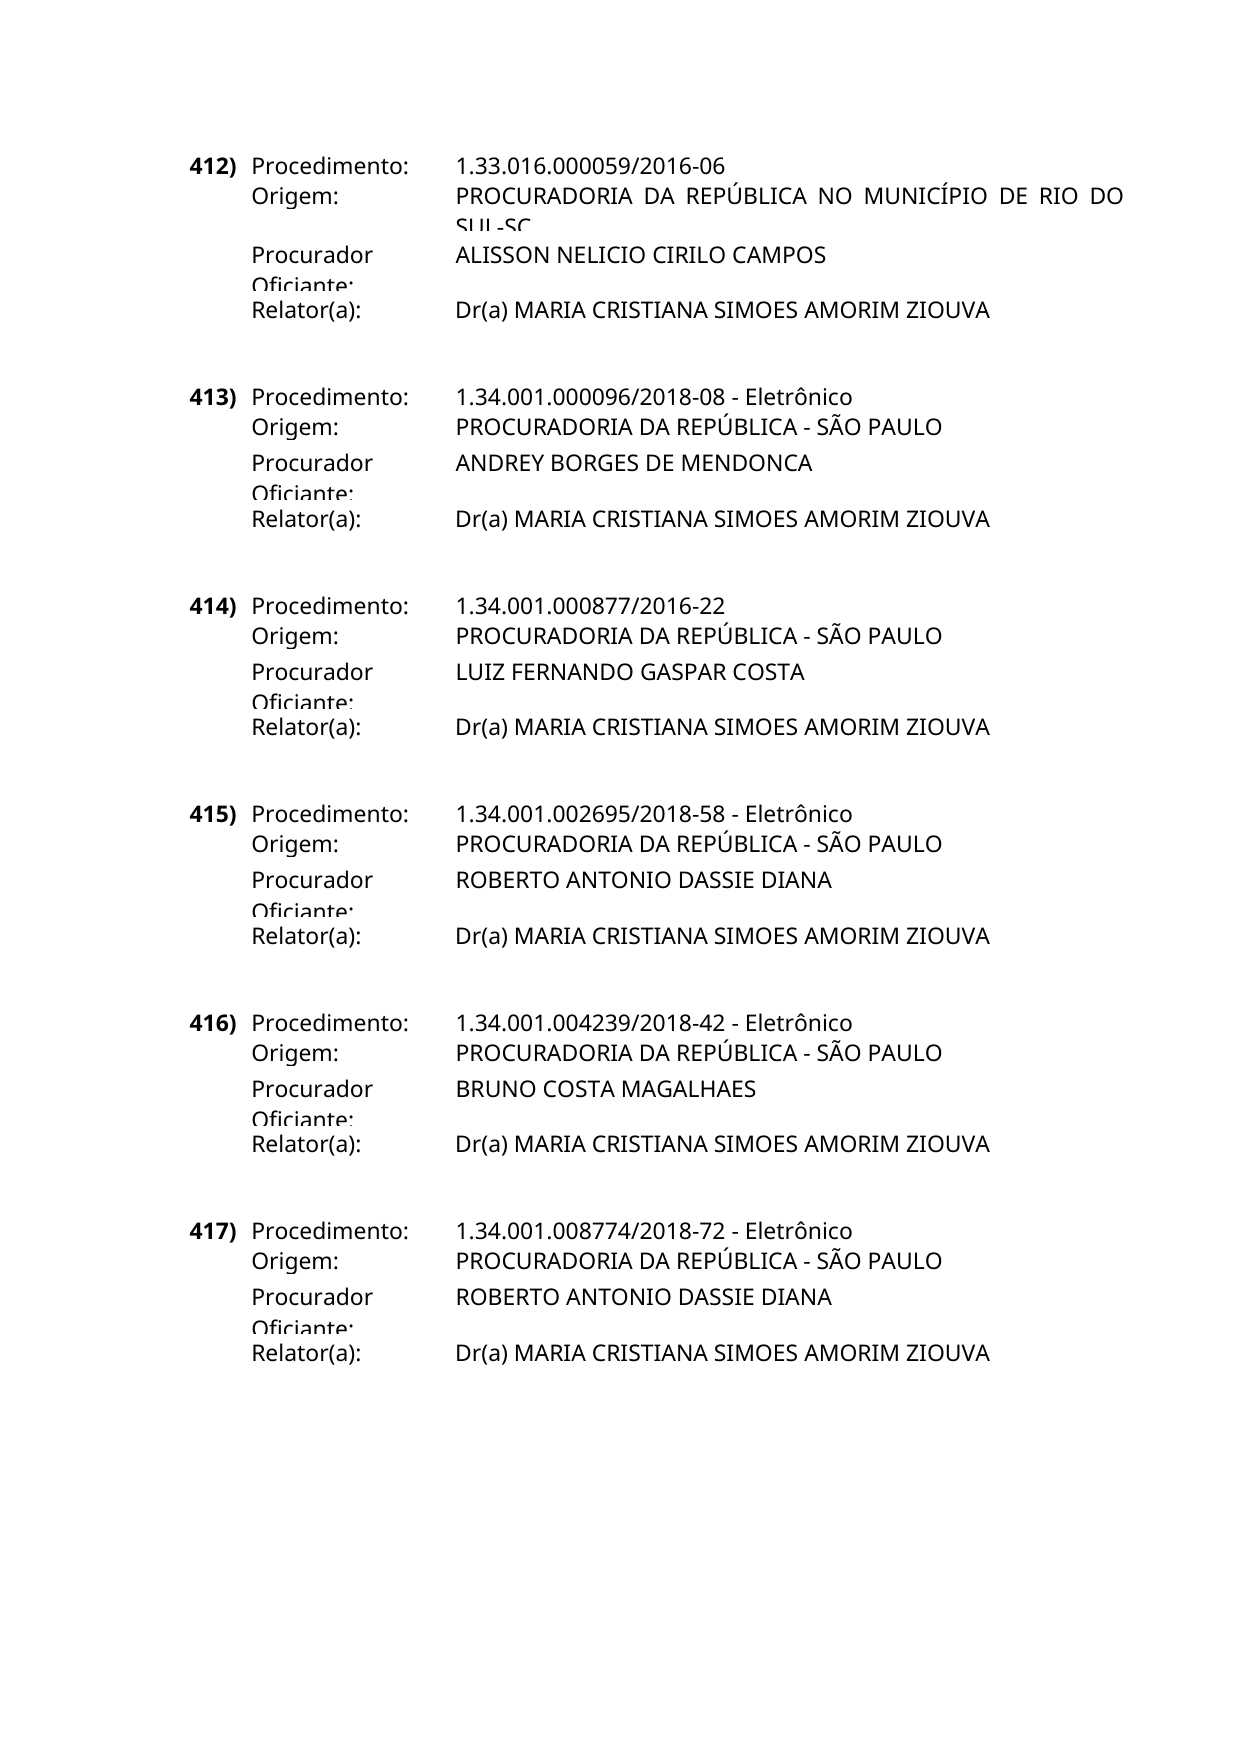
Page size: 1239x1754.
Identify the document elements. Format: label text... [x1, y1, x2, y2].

table_cell Procurador Oficiante: [251, 1073, 455, 1125]
table_cell [455, 857, 1124, 864]
table_cell [0, 1037, 189, 1065]
table_cell [251, 324, 455, 381]
table_cell [1125, 798, 1239, 827]
table_cell [189, 1073, 251, 1124]
table_cell [251, 1274, 455, 1281]
table_header Relator(a): [251, 1128, 455, 1157]
table_cell Procedimento: [251, 381, 455, 409]
table_cell [1125, 828, 1239, 857]
table_cell [251, 440, 455, 447]
table_cell [1125, 324, 1239, 381]
table_cell Procurador Oficiante: [251, 1281, 455, 1334]
table_cell [0, 656, 189, 707]
table_cell [0, 411, 189, 439]
table_cell [1125, 1337, 1239, 1367]
table_cell [1125, 231, 1239, 238]
table_cell [1125, 711, 1239, 741]
table_cell [251, 209, 455, 231]
table_cell [1125, 503, 1239, 533]
table_cell [0, 741, 189, 798]
table_cell [1125, 294, 1239, 324]
table_cell PROCURADORIA DA REPÚBLICA NO MUNICÍPIO DE RIO DO SUL-SC [455, 180, 1124, 231]
table_cell LUIZ FERNANDO GASPAR COSTA [455, 656, 1124, 707]
table_cell [1125, 920, 1239, 950]
table_cell [189, 828, 251, 857]
table_cell [189, 1281, 251, 1332]
table_cell PROCURADORIA DA REPÚBLICA - SÃO PAULO [455, 1245, 1124, 1274]
table_cell [1125, 381, 1239, 409]
table_cell [0, 231, 189, 238]
table_header Dr(a) MARIA CRISTIANA SIMOES AMORIM ZIOUVA [455, 1128, 1122, 1157]
table_header [455, 0, 1124, 150]
table_cell [1125, 209, 1239, 231]
table_cell Procurador Oficiante: [251, 239, 455, 291]
table_cell PROCURADORIA DA REPÚBLICA - SÃO PAULO [455, 1037, 1124, 1065]
table_cell [0, 1215, 189, 1244]
table_cell [251, 950, 455, 1007]
table_cell [0, 828, 189, 857]
table_cell [189, 648, 251, 656]
table_header [0, 0, 189, 150]
table_header Dr(a) MARIA CRISTIANA SIMOES AMORIM ZIOUVA [455, 503, 1122, 531]
table_cell [0, 381, 189, 409]
table_cell [455, 1065, 1124, 1073]
table_cell [0, 1281, 189, 1332]
table_cell [0, 920, 189, 950]
table_cell 1.34.001.002695/2018-58 - Eletrônico [455, 798, 1124, 827]
table_cell PROCURADORIA DA REPÚBLICA - SÃO PAULO [455, 411, 1124, 439]
table_cell [189, 503, 251, 533]
table_cell [1125, 239, 1239, 289]
table_cell Procurador Oficiante: [251, 864, 455, 917]
table_cell Procedimento: [251, 798, 455, 827]
table_cell [0, 857, 189, 864]
table_cell [1125, 1281, 1239, 1332]
table_cell [1125, 950, 1239, 1007]
table_cell Origem: [251, 180, 455, 208]
table_cell 416) [189, 1007, 251, 1035]
table_cell [0, 1073, 189, 1124]
table_cell [189, 950, 251, 1007]
table_cell [1125, 180, 1239, 208]
table_cell [0, 447, 189, 498]
table_cell [0, 648, 189, 656]
table_cell Origem: [251, 411, 455, 439]
table_cell [0, 1007, 189, 1035]
table_cell [251, 1158, 455, 1215]
table_cell [251, 1065, 455, 1073]
table_cell Procedimento: [251, 590, 455, 618]
table_cell [189, 1065, 251, 1073]
table_cell [0, 711, 189, 741]
table_cell Procurador Oficiante: [251, 656, 455, 708]
table_cell [0, 798, 189, 827]
table_cell Procedimento: [251, 1215, 455, 1244]
table_header [189, 0, 251, 150]
table_cell [455, 324, 1124, 381]
table_cell [251, 741, 455, 798]
table_cell ANDREY BORGES DE MENDONCA [455, 447, 1124, 498]
table_header Relator(a): [251, 711, 455, 740]
table_cell [0, 620, 189, 648]
table_cell [1125, 590, 1239, 618]
table_cell [251, 231, 455, 238]
table_cell [251, 857, 455, 864]
table_cell [0, 503, 189, 533]
table_cell [0, 1337, 189, 1367]
table_cell [189, 209, 251, 231]
table_cell [455, 648, 1124, 656]
table_cell [189, 411, 251, 439]
table_cell [455, 533, 1124, 589]
table_cell [189, 324, 251, 381]
table_cell [455, 231, 1124, 238]
table_cell [0, 1158, 189, 1215]
table_cell [0, 950, 189, 1007]
table_cell [1125, 1245, 1239, 1274]
table_cell Origem: [251, 828, 455, 857]
table_cell [455, 440, 1124, 447]
table_cell [251, 648, 455, 656]
table_cell 412) [189, 150, 251, 178]
table_cell [189, 1245, 251, 1274]
table_cell [0, 1274, 189, 1281]
table_header Relator(a): [251, 920, 455, 948]
table_cell [189, 741, 251, 798]
table_cell [0, 1128, 189, 1158]
table_cell [189, 447, 251, 498]
table_cell [1125, 1007, 1239, 1035]
table_cell BRUNO COSTA MAGALHAES [455, 1073, 1124, 1124]
table_cell [0, 294, 189, 324]
table_cell [1125, 1065, 1239, 1073]
table_header [251, 0, 455, 150]
table_cell PROCURADORIA DA REPÚBLICA - SÃO PAULO [455, 620, 1124, 648]
table_cell [1125, 1274, 1239, 1281]
table_cell Origem: [251, 1037, 455, 1065]
table_cell [1125, 447, 1239, 498]
table_cell [1125, 150, 1239, 178]
table_cell [0, 239, 189, 289]
table_cell Procurador Oficiante: [251, 447, 455, 499]
table_cell 414) [189, 590, 251, 618]
table_header Dr(a) MARIA CRISTIANA SIMOES AMORIM ZIOUVA [455, 294, 1122, 323]
table_cell [0, 209, 189, 231]
table_cell [189, 857, 251, 864]
table_header Dr(a) MARIA CRISTIANA SIMOES AMORIM ZIOUVA [455, 920, 1122, 948]
table_cell [1125, 648, 1239, 656]
table_cell [189, 620, 251, 648]
table_cell Procedimento: [251, 1007, 455, 1035]
table_cell [189, 1037, 251, 1065]
table_cell [189, 533, 251, 589]
table_cell [0, 180, 189, 208]
table_cell PROCURADORIA DA REPÚBLICA - SÃO PAULO [455, 828, 1124, 857]
table_cell 415) [189, 798, 251, 827]
table_cell [189, 1274, 251, 1281]
table_header Relator(a): [251, 1337, 455, 1365]
table_cell [455, 741, 1124, 798]
table_cell ALISSON NELICIO CIRILO CAMPOS [455, 239, 1124, 289]
table_cell [1125, 656, 1239, 707]
table_cell [0, 150, 189, 178]
table_header Relator(a): [251, 294, 455, 323]
table_cell ROBERTO ANTONIO DASSIE DIANA [455, 1281, 1124, 1332]
table_cell [189, 1337, 251, 1367]
table_cell [455, 950, 1124, 1007]
table_cell [1125, 440, 1239, 447]
table_cell [189, 1128, 251, 1158]
table_cell [1125, 411, 1239, 439]
table_cell [0, 1245, 189, 1274]
table_cell [1125, 864, 1239, 915]
table_cell [189, 239, 251, 289]
table_cell [189, 180, 251, 208]
table_cell [189, 1158, 251, 1215]
table_cell 1.34.001.000096/2018-08 - Eletrônico [455, 381, 1124, 409]
table_header Relator(a): [251, 503, 455, 531]
table_cell [1125, 1158, 1239, 1215]
table_cell [189, 864, 251, 915]
table_cell 413) [189, 381, 251, 409]
table_cell [455, 1274, 1124, 1281]
table_cell [189, 231, 251, 238]
table_cell [0, 1065, 189, 1073]
table_cell Origem: [251, 1245, 455, 1274]
table_cell 1.33.016.000059/2016-06 [455, 150, 1124, 178]
table_cell [1125, 1073, 1239, 1124]
table_cell [0, 533, 189, 589]
table_cell 417) [189, 1215, 251, 1244]
table_cell [1125, 1215, 1239, 1244]
table_header Dr(a) MARIA CRISTIANA SIMOES AMORIM ZIOUVA [455, 1337, 1122, 1365]
table_cell 1.34.001.000877/2016-22 [455, 590, 1124, 618]
table_cell [0, 324, 189, 381]
table_cell [455, 1158, 1124, 1215]
table_cell [1125, 1128, 1239, 1158]
table_cell [1125, 741, 1239, 798]
table_cell [189, 294, 251, 324]
table_header [1125, 0, 1239, 150]
table_cell [251, 533, 455, 589]
table_cell [0, 864, 189, 915]
table_cell 1.34.001.004239/2018-42 - Eletrônico [455, 1007, 1124, 1035]
table_cell [1125, 620, 1239, 648]
table_cell [189, 920, 251, 950]
table_cell [189, 711, 251, 741]
table_cell 1.34.001.008774/2018-72 - Eletrônico [455, 1215, 1124, 1244]
table_cell Procedimento: [251, 150, 455, 178]
table_cell Origem: [251, 620, 455, 648]
table_cell [1125, 1037, 1239, 1065]
table_cell ROBERTO ANTONIO DASSIE DIANA [455, 864, 1124, 915]
table_cell [1125, 533, 1239, 589]
table_cell [189, 656, 251, 707]
table_cell [0, 440, 189, 447]
table_cell [189, 440, 251, 447]
table_cell [0, 590, 189, 618]
table_header Dr(a) MARIA CRISTIANA SIMOES AMORIM ZIOUVA [455, 711, 1122, 740]
table_cell [1125, 857, 1239, 864]
